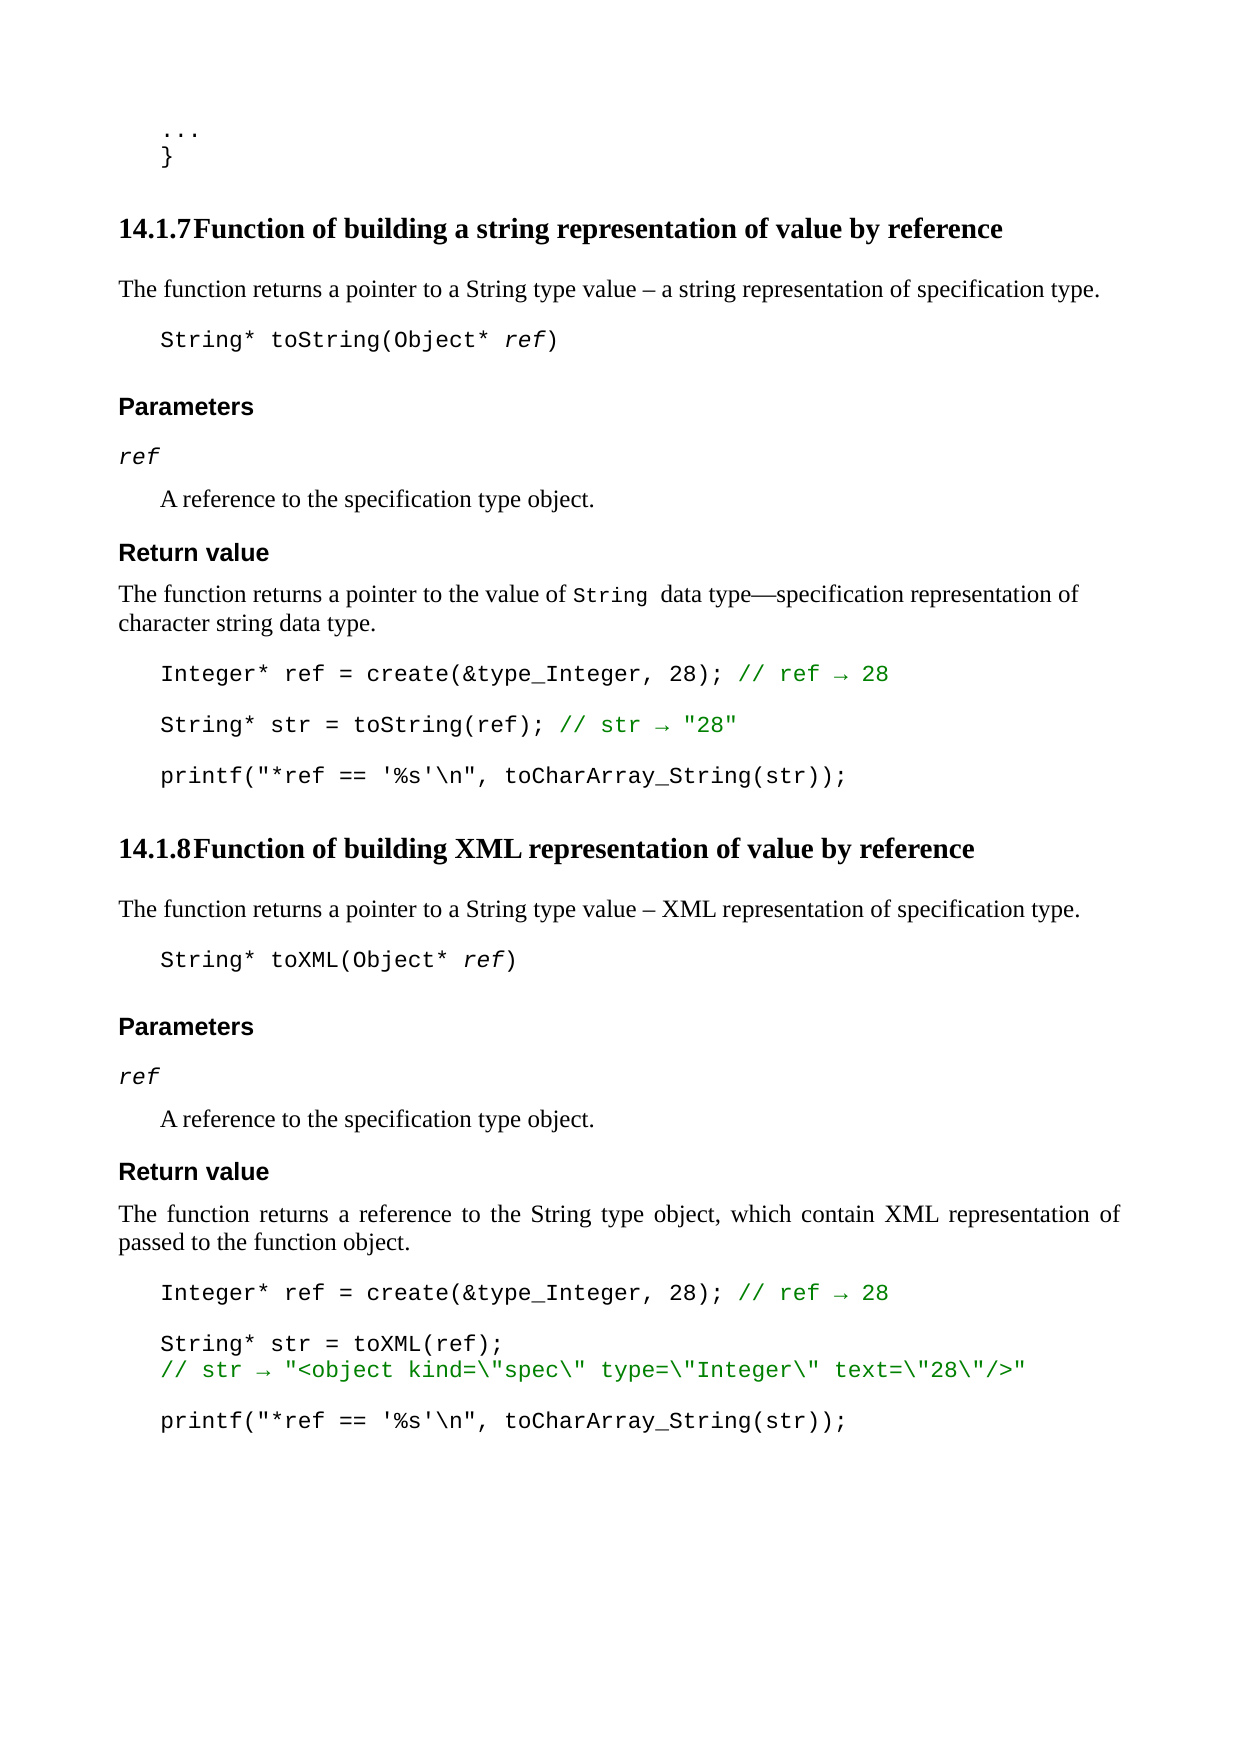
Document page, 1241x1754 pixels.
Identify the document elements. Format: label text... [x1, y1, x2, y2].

subtitle Return value [118, 537, 1122, 566]
text Integer* ref = create(&type_Integer, 28); // ref → 28 [160, 1281, 1122, 1307]
text A reference to the specification type object. [159, 484, 1122, 512]
text String* str = toString(ref); // str → "28" [160, 713, 1122, 739]
text The function returns a pointer to a String type value – XML representation of specification type. [118, 894, 1122, 923]
text printf("*ref == '%s'\n", toCharArray_String(str)); [160, 764, 1122, 790]
text Integer* ref = create(&type_Integer, 28); // ref → 28 [160, 662, 1122, 688]
text ref [118, 1065, 1122, 1091]
subtitle Parameters [118, 1011, 1122, 1040]
subtitle Function of building a string representation of value by reference [118, 212, 1122, 245]
text printf("*ref == '%s'\n", toCharArray_String(str)); [160, 1409, 1122, 1435]
text String* toString(Object* ref) [160, 328, 1122, 354]
subtitle Parameters [118, 392, 1122, 420]
text The function returns a reference to the String type object, which contain XML representation of passed to the function object. [118, 1199, 1122, 1256]
text The function returns a pointer to the value of String data type—specification representation of character string data type. [118, 579, 1122, 637]
text ref [118, 445, 1122, 471]
text The function returns a pointer to a String type value – a string representation of specification type. [118, 274, 1122, 303]
text String* toXML(Object* ref) [160, 948, 1122, 974]
subtitle Function of building XML representation of value by reference [118, 832, 1122, 865]
subtitle Return value [118, 1157, 1122, 1186]
text A reference to the specification type object. [159, 1104, 1122, 1132]
text ... } [160, 118, 1122, 170]
text String* str = toXML(ref); // str → "<object kind=\"spec\" type=\"Integer\" text=\"28\"/>" [160, 1332, 1122, 1384]
